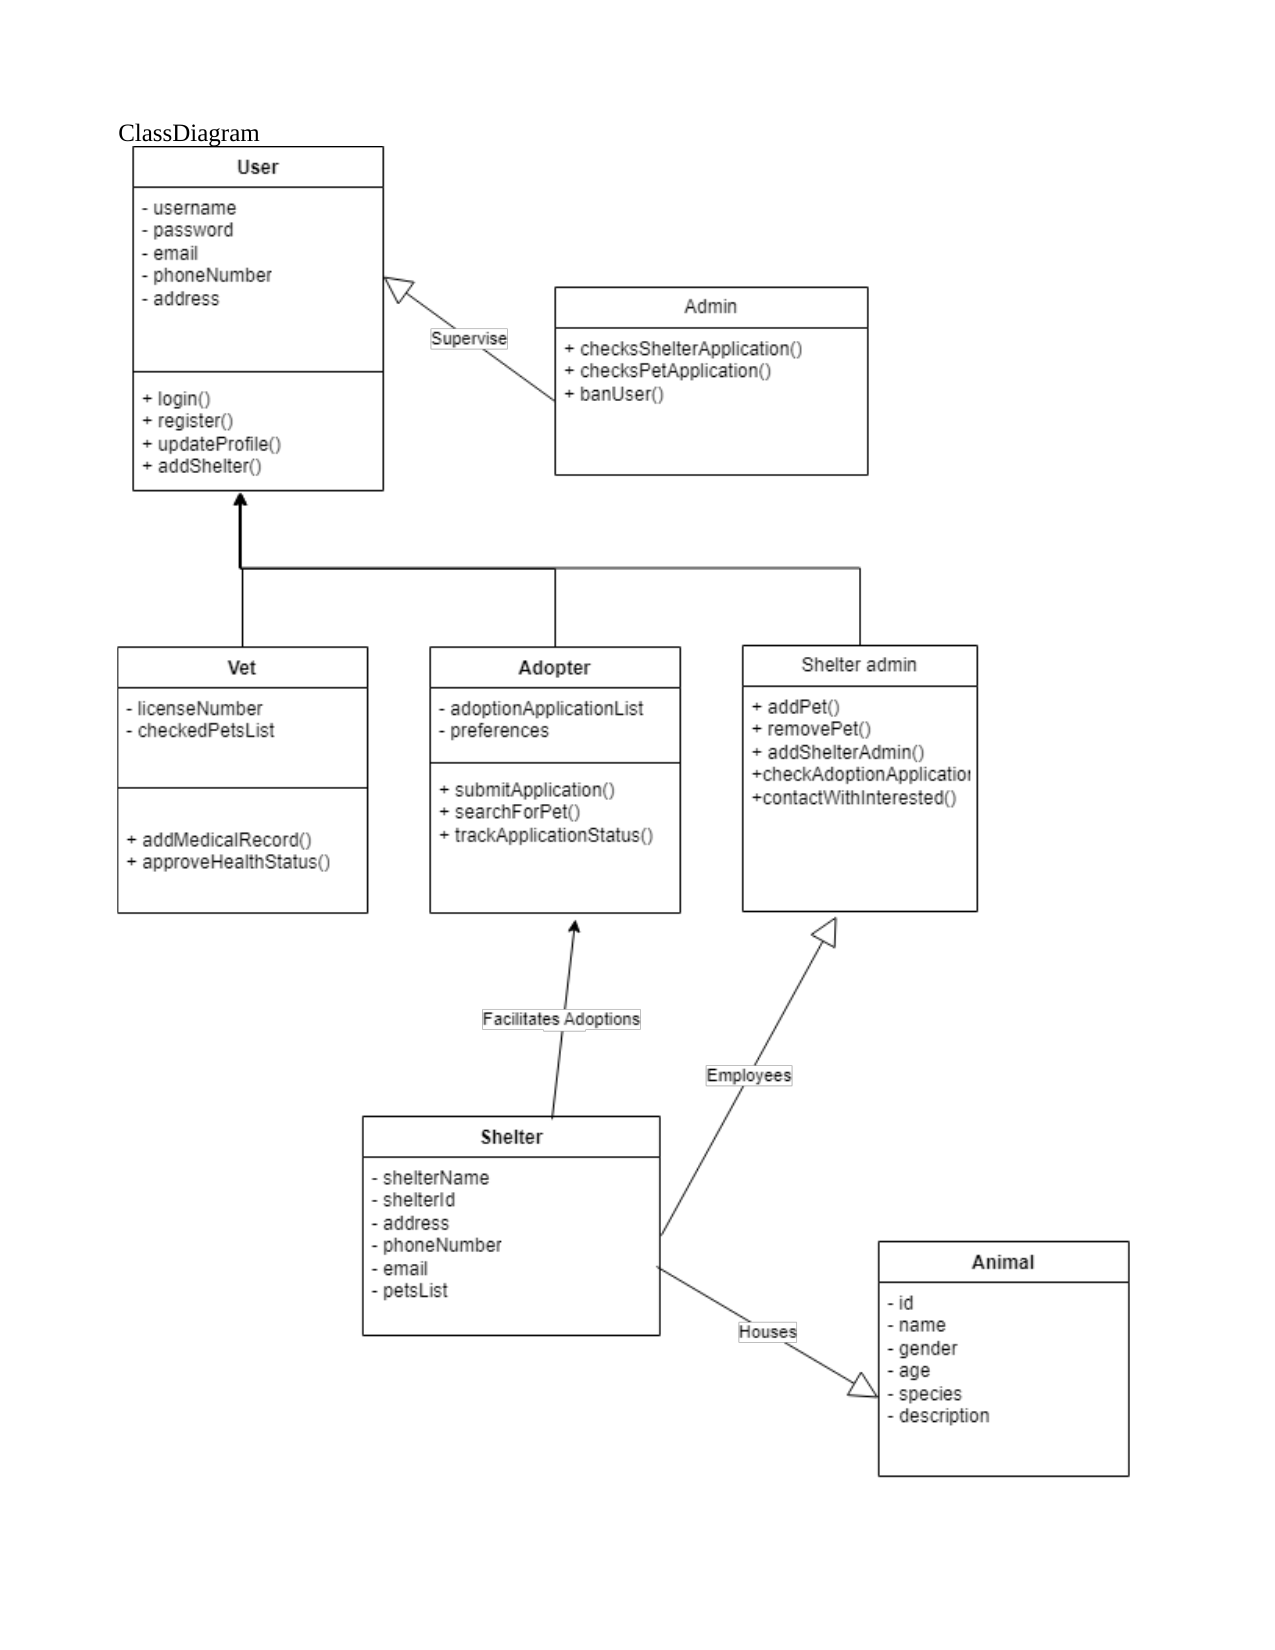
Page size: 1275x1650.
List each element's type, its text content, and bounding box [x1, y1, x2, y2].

text ClassDiagram [118, 118, 1157, 147]
picture [117, 146, 1130, 1482]
